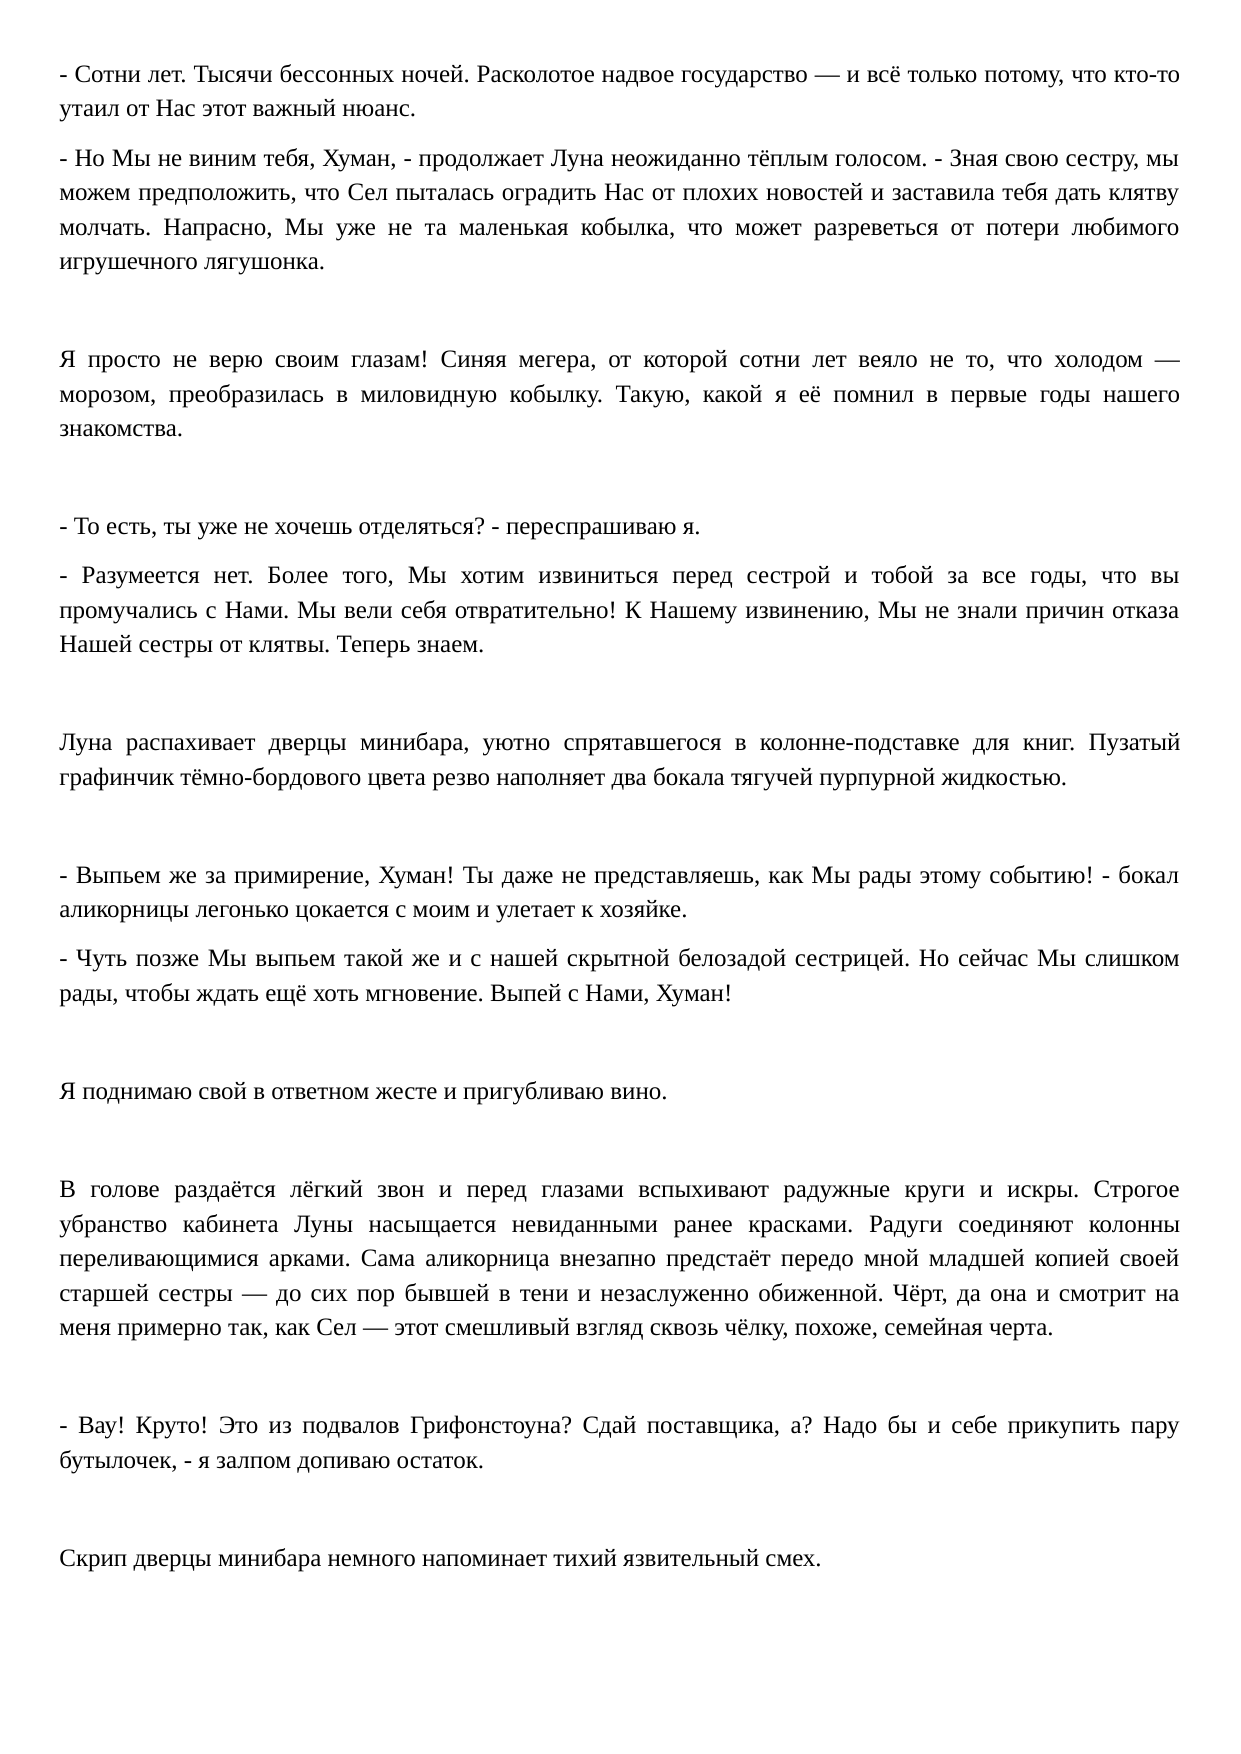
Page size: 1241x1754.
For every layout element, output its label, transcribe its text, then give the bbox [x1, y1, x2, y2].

text Я просто не верю своим глазам! Синяя мегера, от которой сотни лет веяло не то, что холодом — морозом, преобразилась в миловидную кобылку. Такую, какой я её помнил в первые годы нашего знакомства. [59, 344, 1181, 442]
text - Чуть позже Мы выпьем такой же и с нашей скрытной белозадой сестрицей. Но сейчас Мы слишком рады, чтобы ждать ещё хоть мгновение. Выпей с Нами, Хуман! [59, 943, 1181, 1007]
text - Разумеется нет. Более того, Мы хотим извиниться перед сестрой и тобой за все годы, что вы промучались с Нами. Мы вели себя отвратительно! К Нашему извинению, Мы не знали причин отказа Нашей сестры от клятвы. Теперь знаем. [59, 560, 1181, 658]
text Скрип дверцы минибара немного напоминает тихий язвительный смех. [59, 1543, 1181, 1572]
text Я поднимаю свой в ответном жесте и пригубливаю вино. [59, 1076, 1181, 1105]
text - Но Мы не виним тебя, Хуман, - продолжает Луна неожиданно тёплым голосом. - Зная свою сестру, мы можем предположить, что Сел пыталась оградить Нас от плохих новостей и заставила тебя дать клятву молчать. Напрасно, Мы уже не та маленькая кобылка, что может разреветься от потери любимого игрушечного лягушонка. [59, 143, 1181, 275]
text - То есть, ты уже не хочешь отделяться? - переспрашиваю я. [59, 511, 1181, 540]
text Луна распахивает дверцы минибара, уютно спрятавшегося в колонне-подставке для книг. Пузатый графинчик тёмно-бордового цвета резво наполняет два бокала тягучей пурпурной жидкостью. [59, 727, 1181, 791]
text - Выпьем же за примирение, Хуман! Ты даже не представляешь, как Мы рады этому событию! - бокал аликорницы легонько цокается с моим и улетает к хозяйке. [59, 860, 1181, 923]
text - Вау! Круто! Это из подвалов Грифонстоуна? Сдай поставщика, а? Надо бы и себе прикупить пару бутылочек, - я залпом допиваю остаток. [59, 1410, 1181, 1473]
text В голове раздаётся лёгкий звон и перед глазами вспыхивают радужные круги и искры. Строгое убранство кабинета Луны насыщается невиданными ранее красками. Радуги соединяют колонны переливающимися арками. Сама аликорница внезапно предстаёт передо мной младшей копией своей старшей сестры — до сих пор бывшей в тени и незаслуженно обиженной. Чёрт, да она и смотрит на меня примерно так, как Сел — этот смешливый взгляд сквозь чёлку, похоже, семейная черта. [59, 1174, 1181, 1341]
text - Сотни лет. Тысячи бессонных ночей. Расколотое надвое государство — и всё только потому, что кто-то утаил от Нас этот важный нюанс. [59, 59, 1181, 122]
